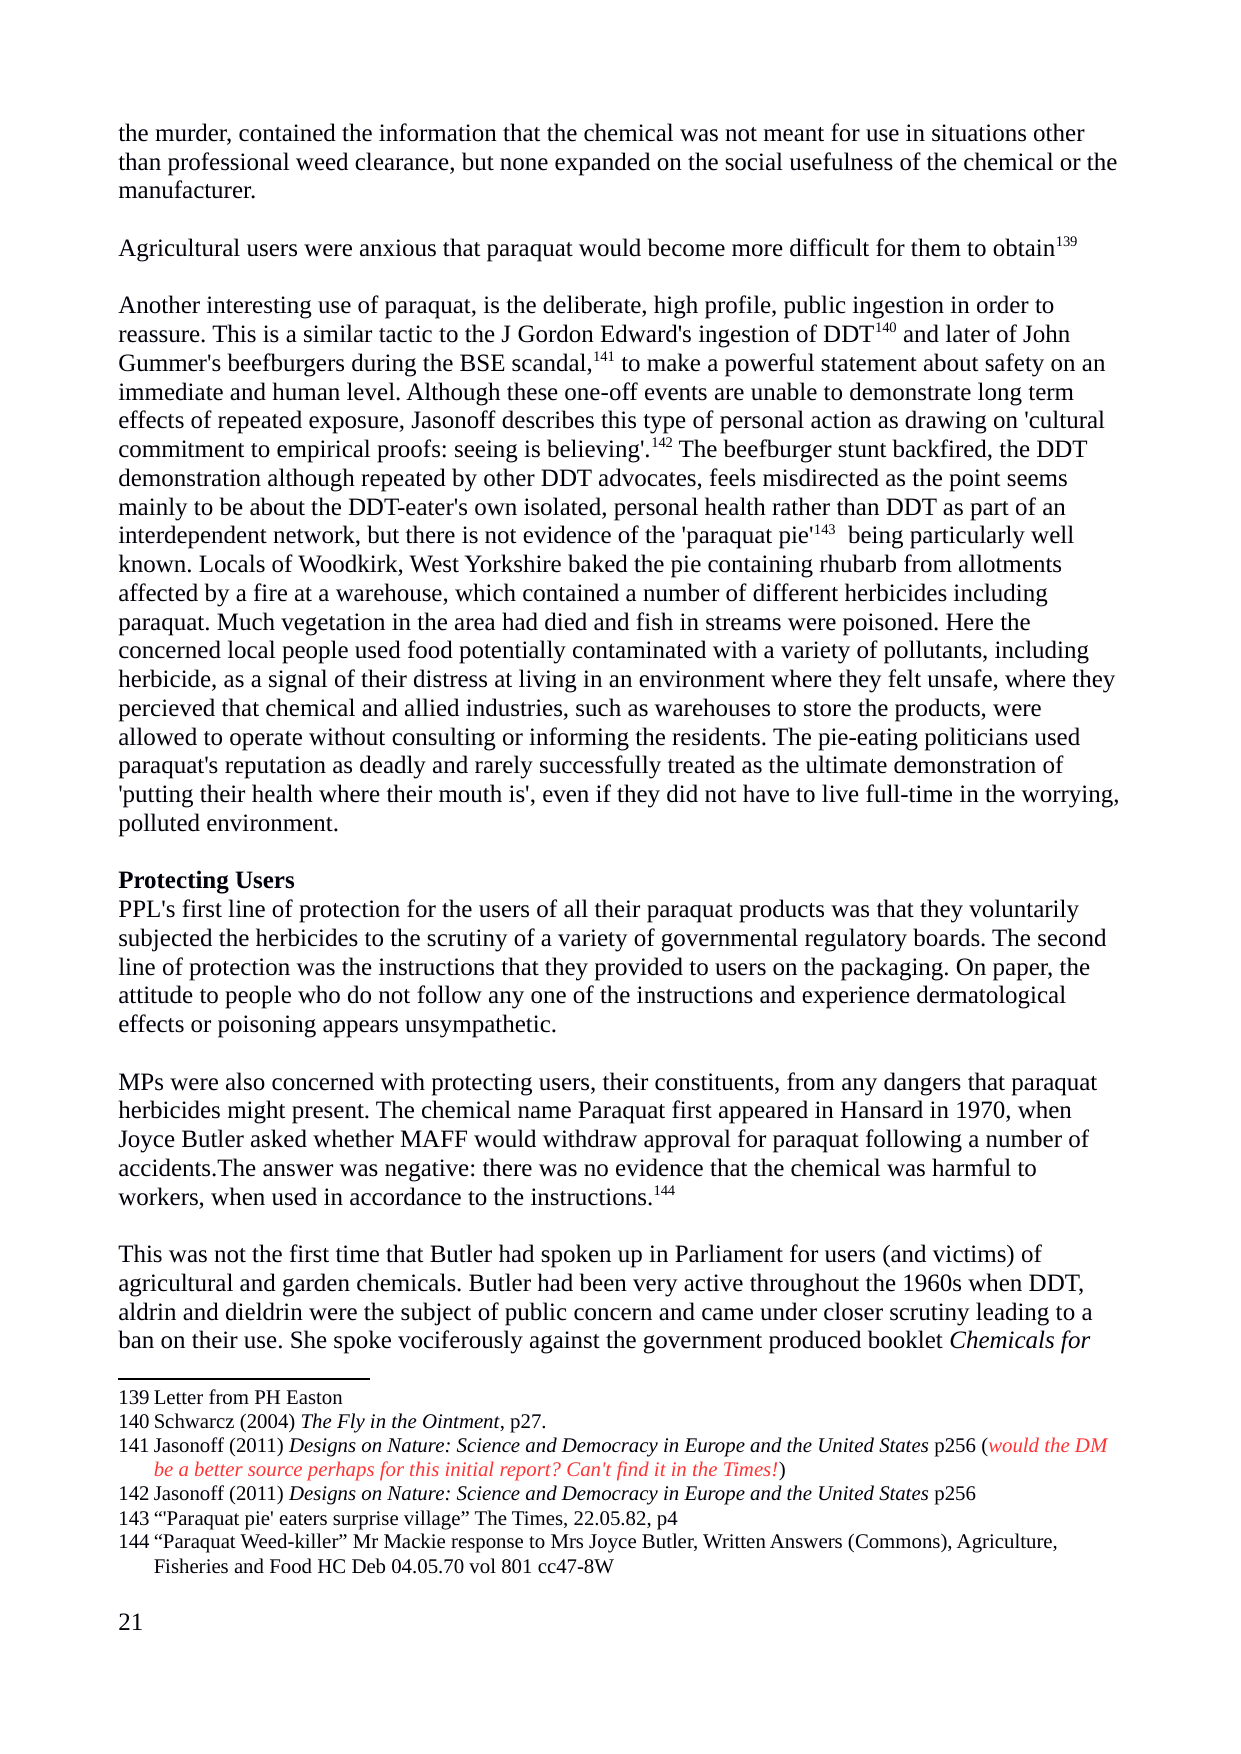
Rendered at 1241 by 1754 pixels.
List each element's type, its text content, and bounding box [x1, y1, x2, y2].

text PPL's first line of protection for the users of all their paraquat products was that they voluntarily subjected the herbicides to the scrutiny of a variety of governmental regulatory boards. The second line of protection was the instructions that they provided to users on the packaging. On paper, the attitude to people who do not follow any one of the instructions and experience dermatological effects or poisoning appears unsympathetic. [118, 894, 1122, 1038]
text “'Paraquat pie' eaters surprise village” The Times, 22.05.82, p4 [118, 1505, 1122, 1529]
text MPs were also concerned with protecting users, their constituents, from any dangers that paraquat herbicides might present. The chemical name Paraquat first appeared in Hansard in 1970, when Joyce Butler asked whether MAFF would withdraw approval for paraquat following a number of accidents.The answer was negative: there was no evidence that the chemical was harmful to workers, when used in accordance to the instructions. [118, 1067, 1122, 1211]
text Letter from PH Easton [118, 1385, 1122, 1409]
text Protecting Users [118, 866, 1122, 894]
text “Paraquat Weed-killer” Mr Mackie response to Mrs Joyce Butler, Written Answers (Commons), Agriculture, Fisheries and Food HC Deb 04.05.70 vol 801 cc47-8W [118, 1529, 1122, 1578]
text Agricultural users were anxious that paraquat would become more difficult for them to obtain [118, 233, 1122, 262]
text the murder, contained the information that the chemical was not meant for use in situations other than professional weed clearance, but none expanded on the social usefulness of the chemical or the manufacturer. [118, 118, 1122, 204]
text This was not the first time that Butler had spoken up in Parliament for users (and victims) of agricultural and garden chemicals. Butler had been very active throughout the 1960s when DDT, aldrin and dieldrin were the subject of public concern and came under closer scrutiny leading to a ban on their use. She spoke vociferously against the government produced booklet Chemicals for [118, 1239, 1122, 1354]
text Schwarcz (2004) The Fly in the Ointment, p27. [118, 1409, 1122, 1433]
text Jasonoff (2011) Designs on Nature: Science and Democracy in Europe and the United States p256 [118, 1481, 1122, 1505]
text Another interesting use of paraquat, is the deliberate, high profile, public ingestion in order to reassure. This is a similar tactic to the J Gordon Edward's ingestion of DDT and later of John Gummer's beefburgers during the BSE scandal, to make a powerful statement about safety on an immediate and human level. Although these one-off events are unable to demonstrate long term effects of repeated exposure, Jasonoff describes this type of personal action as drawing on 'cultural commitment to empirical proofs: seeing is believing'. The beefburger stunt backfired, the DDT demonstration although repeated by other DDT advocates, feels misdirected as the point seems mainly to be about the DDT-eater's own isolated, personal health rather than DDT as part of an interdependent network, but there is not evidence of the 'paraquat pie' being particularly well known. Locals of Woodkirk, West Yorkshire baked the pie containing rhubarb from allotments affected by a fire at a warehouse, which contained a number of different herbicides including paraquat. Much vegetation in the area had died and fish in streams were poisoned. Here the concerned local people used food potentially contaminated with a variety of pollutants, including herbicide, as a signal of their distress at living in an environment where they felt unsafe, where they percieved that chemical and allied industries, such as warehouses to store the products, were allowed to operate without consulting or informing the residents. The pie-eating politicians used paraquat's reputation as deadly and rarely successfully treated as the ultimate demonstration of 'putting their health where their mouth is', even if they did not have to live full-time in the worrying, polluted environment. [118, 291, 1122, 837]
text Jasonoff (2011) Designs on Nature: Science and Democracy in Europe and the United States p256 (would the DM be a better source perhaps for this initial report? Can't find it in the Times!) [118, 1433, 1122, 1481]
